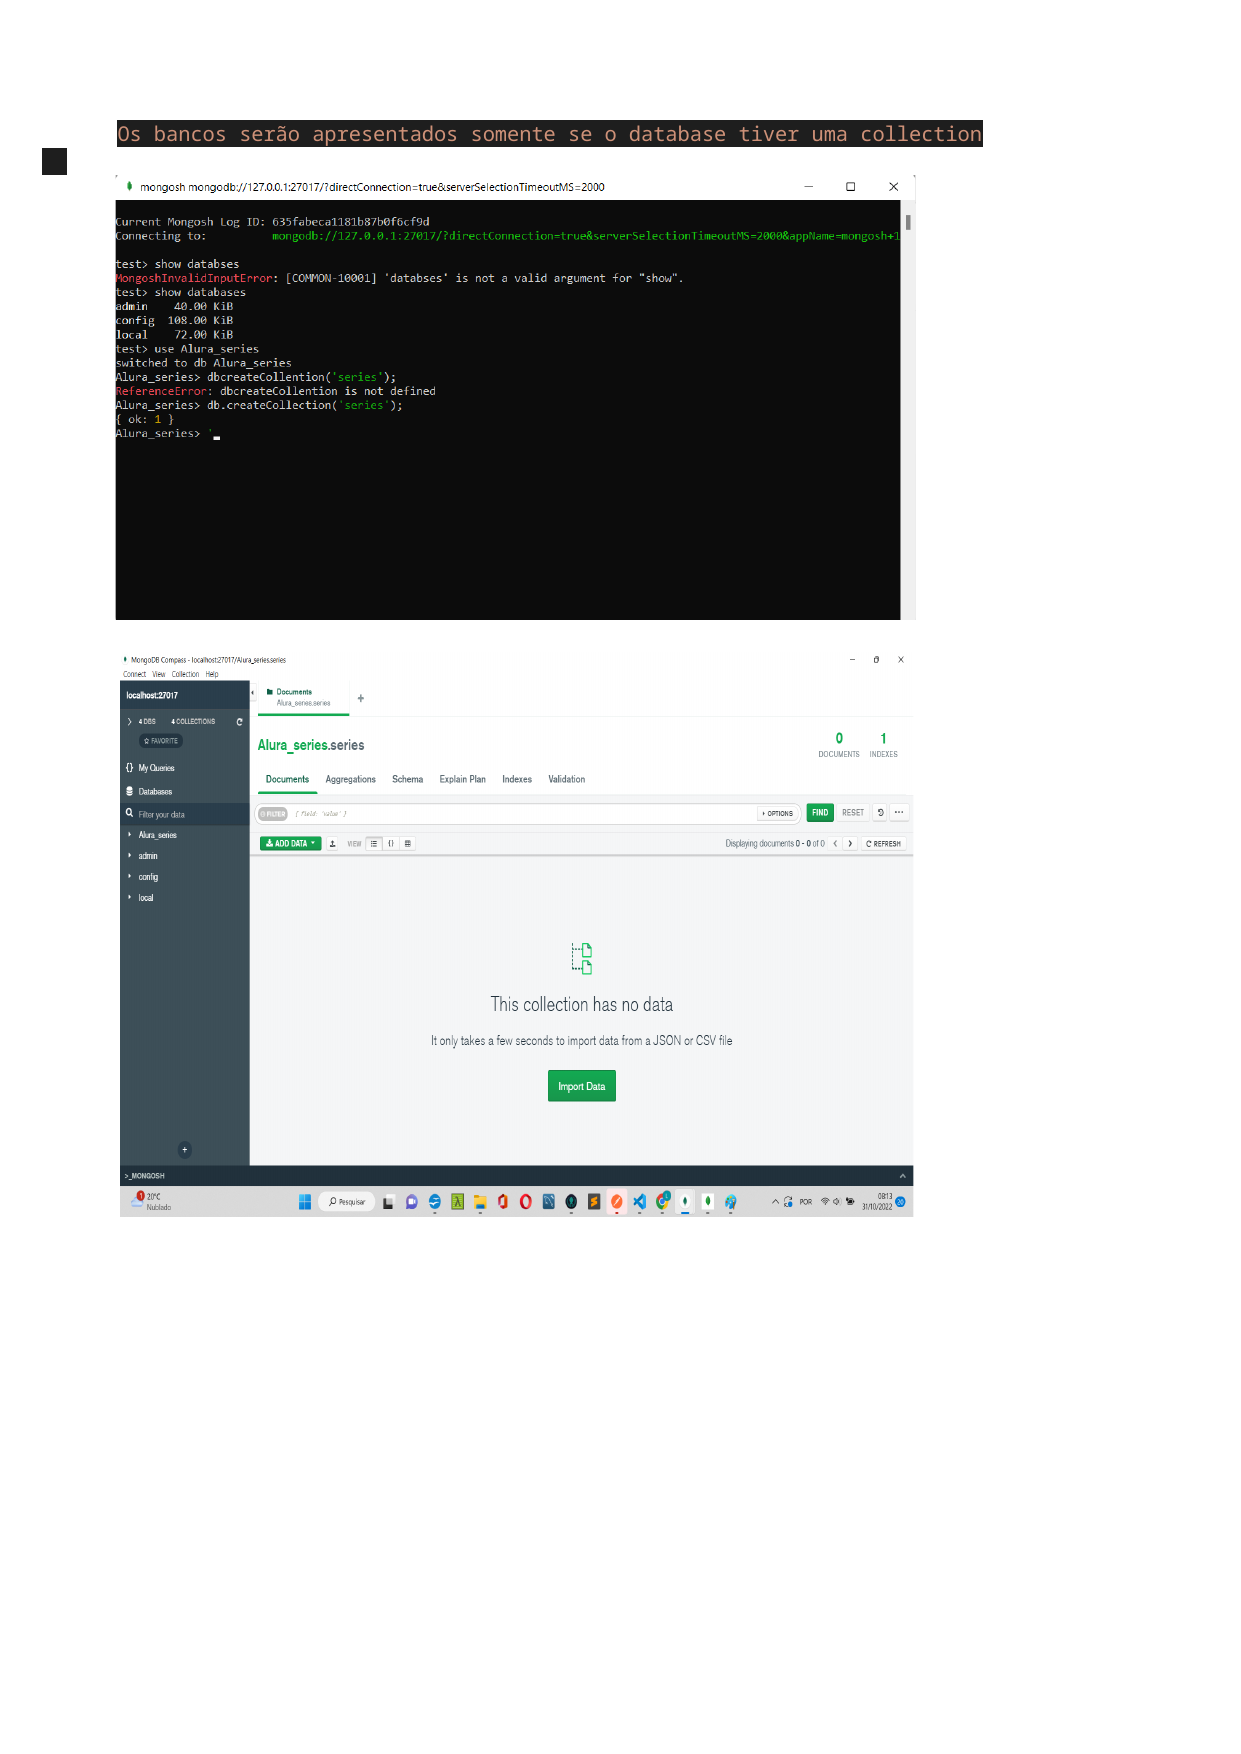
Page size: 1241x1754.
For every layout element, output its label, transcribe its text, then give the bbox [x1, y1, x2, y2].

text Os bancos serão apresentados somente se o database tiver uma collection [42, 118, 1122, 147]
picture [120, 652, 914, 1217]
